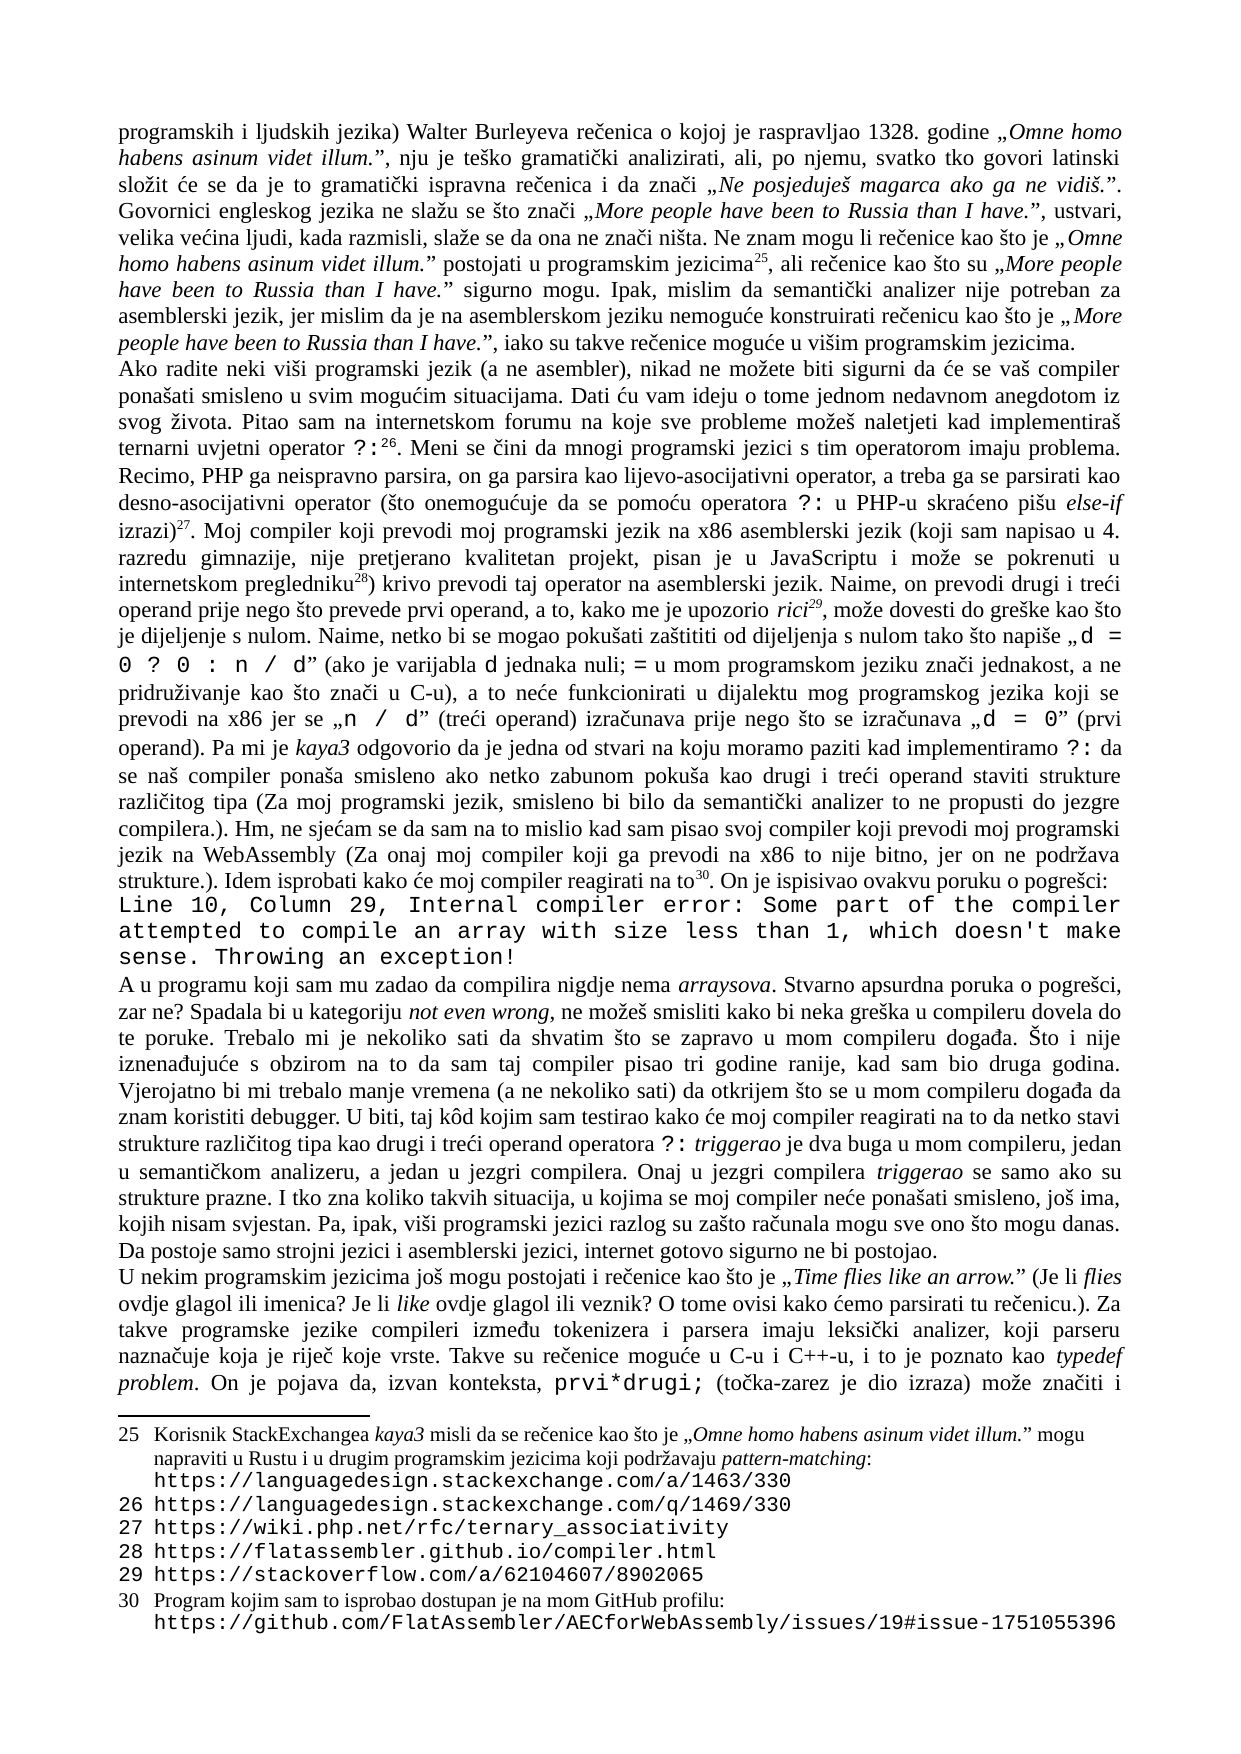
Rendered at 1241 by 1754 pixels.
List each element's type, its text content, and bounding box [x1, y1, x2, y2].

text https://wiki.php.net/rfc/ternary_associativity [118, 1517, 1122, 1541]
text A u programu koji sam mu zadao da compilira nigdje nema arraysova. Stvarno apsurdna poruka o pogrešci, zar ne? Spadala bi u kategoriju not even wrong, ne možeš smisliti kako bi neka greška u compileru dovela do te poruke. Trebalo mi je nekoliko sati da shvatim što se zapravo u mom compileru događa. Što i nije iznenađujuće s obzirom na to da sam taj compiler pisao tri godine ranije, kad sam bio druga godina. Vjerojatno bi mi trebalo manje vremena (a ne nekoliko sati) da otkrijem što se u mom compileru događa da znam koristiti debugger. U biti, taj kôd kojim sam testirao kako će moj compiler reagirati na to da netko stavi strukture različitog tipa kao drugi i treći operand operatora ?: triggerao je dva buga u mom compileru, jedan u semantičkom analizeru, a jedan u jezgri compilera. Onaj u jezgri compilera triggerao se samo ako su strukture prazne. I tko zna koliko takvih situacija, u kojima se moj compiler neće ponašati smisleno, još ima, kojih nisam svjestan. Pa, ipak, viši programski jezici razlog su zašto računala mogu sve ono što mogu danas. Da postoje samo strojni jezici i asemblerski jezici, internet gotovo sigurno ne bi postojao. [118, 971, 1122, 1263]
text Ako radite neki viši programski jezik (a ne asembler), nikad ne možete biti sigurni da će se vaš compiler ponašati smisleno u svim mogućim situacijama. Dati ću vam ideju o tome jednom nedavnom anegdotom iz svog života. Pitao sam na internetskom forumu na koje sve probleme možeš naletjeti kad implementiraš ternarni uvjetni operator ?:. Meni se čini da mnogi programski jezici s tim operatorom imaju problema. Recimo, PHP ga neispravno parsira, on ga parsira kao lijevo-asocijativni operator, a treba ga se parsirati kao desno-asocijativni operator (što onemogućuje da se pomoću operatora ?: u PHP-u skraćeno pišu else-if izrazi). Moj compiler koji prevodi moj programski jezik na x86 asemblerski jezik (koji sam napisao u 4. razredu gimnazije, nije pretjerano kvalitetan projekt, pisan je u JavaScriptu i može se pokrenuti u internetskom pregledniku) krivo prevodi taj operator na asemblerski jezik. Naime, on prevodi drugi i treći operand prije nego što prevede prvi operand, a to, kako me je upozorio rici, može dovesti do greške kao što je dijeljenje s nulom. Naime, netko bi se mogao pokušati zaštititi od dijeljenja s nulom tako što napiše „d = 0 ? 0 : n / d” (ako je varijabla d jednaka nuli; = u mom programskom jeziku znači jednakost, a ne pridruživanje kao što znači u C-u), a to neće funkcionirati u dijalektu mog programskog jezika koji se prevodi na x86 jer se „n / d” (treći operand) izračunava prije nego što se izračunava „d = 0” (prvi operand). Pa mi je kaya3 odgovorio da je jedna od stvari na koju moramo paziti kad implementiramo ?: da se naš compiler ponaša smisleno ako netko zabunom pokuša kao drugi i treći operand staviti strukture različitog tipa (Za moj programski jezik, smisleno bi bilo da semantički analizer to ne propusti do jezgre compilera.). Hm, ne sjećam se da sam na to mislio kad sam pisao svoj compiler koji prevodi moj programski jezik na WebAssembly (Za onaj moj compiler koji ga prevodi na x86 to nije bitno, jer on ne podržava strukture.). Idem isprobati kako će moj compiler reagirati na to. On je ispisivao ovakvu poruku o pogrešci: [118, 355, 1122, 894]
text U nekim programskim jezicima još mogu postojati i rečenice kao što je „Time flies like an arrow.” (Je li flies ovdje glagol ili imenica? Je li like ovdje glagol ili veznik? O tome ovisi kako ćemo parsirati tu rečenicu.). Za takve programske jezike compileri između tokenizera i parsera imaju leksički analizer, koji parseru naznačuje koja je riječ koje vrste. Takve su rečenice moguće u C-u i C++-u, i to je poznato kao typedef problem. On je pojava da, izvan konteksta, prvi*drugi; (točka-zarez je dio izraza) može značiti i [118, 1263, 1122, 1397]
text https://languagedesign.stackexchange.com/q/1469/330 [118, 1493, 1122, 1517]
text https://flatassembler.github.io/compiler.html [118, 1541, 1122, 1564]
text Program kojim sam to isprobao dostupan je na mom GitHub profilu: https://github.com/FlatAssembler/AECforWebAssembly/issues/19#issue-1751055396 [118, 1588, 1122, 1636]
text Line 10, Column 29, Internal compiler error: Some part of the compiler attempted to compile an array with size less than 1, which doesn't make sense. Throwing an exception! [118, 894, 1122, 971]
text https://stackoverflow.com/a/62104607/8902065 [118, 1564, 1122, 1588]
text Korisnik StackExchangea kaya3 misli da se rečenice kao što je „Omne homo habens asinum videt illum.” mogu napraviti u Rustu i u drugim programskim jezicima koji podržavaju pattern-matching: https://languagedesign.stackexchange.com/a/1463/330 [118, 1422, 1122, 1493]
text programskih i ljudskih jezika) Walter Burleyeva rečenica o kojoj je raspravljao 1328. godine „Omne homo habens asinum videt illum.”, nju je teško gramatički analizirati, ali, po njemu, svatko tko govori latinski složit će se da je to gramatički ispravna rečenica i da znači „Ne posjeduješ magarca ako ga ne vidiš.”. Govornici engleskog jezika ne slažu se što znači „More people have been to Russia than I have.”, ustvari, velika većina ljudi, kada razmisli, slaže se da ona ne znači ništa. Ne znam mogu li rečenice kao što je „Omne homo habens asinum videt illum.” postojati u programskim jezicima, ali rečenice kao što su „More people have been to Russia than I have.” sigurno mogu. Ipak, mislim da semantički analizer nije potreban za asemblerski jezik, jer mislim da je na asemblerskom jeziku nemoguće konstruirati rečenicu kao što je „More people have been to Russia than I have.”, iako su takve rečenice moguće u višim programskim jezicima. [118, 118, 1122, 355]
